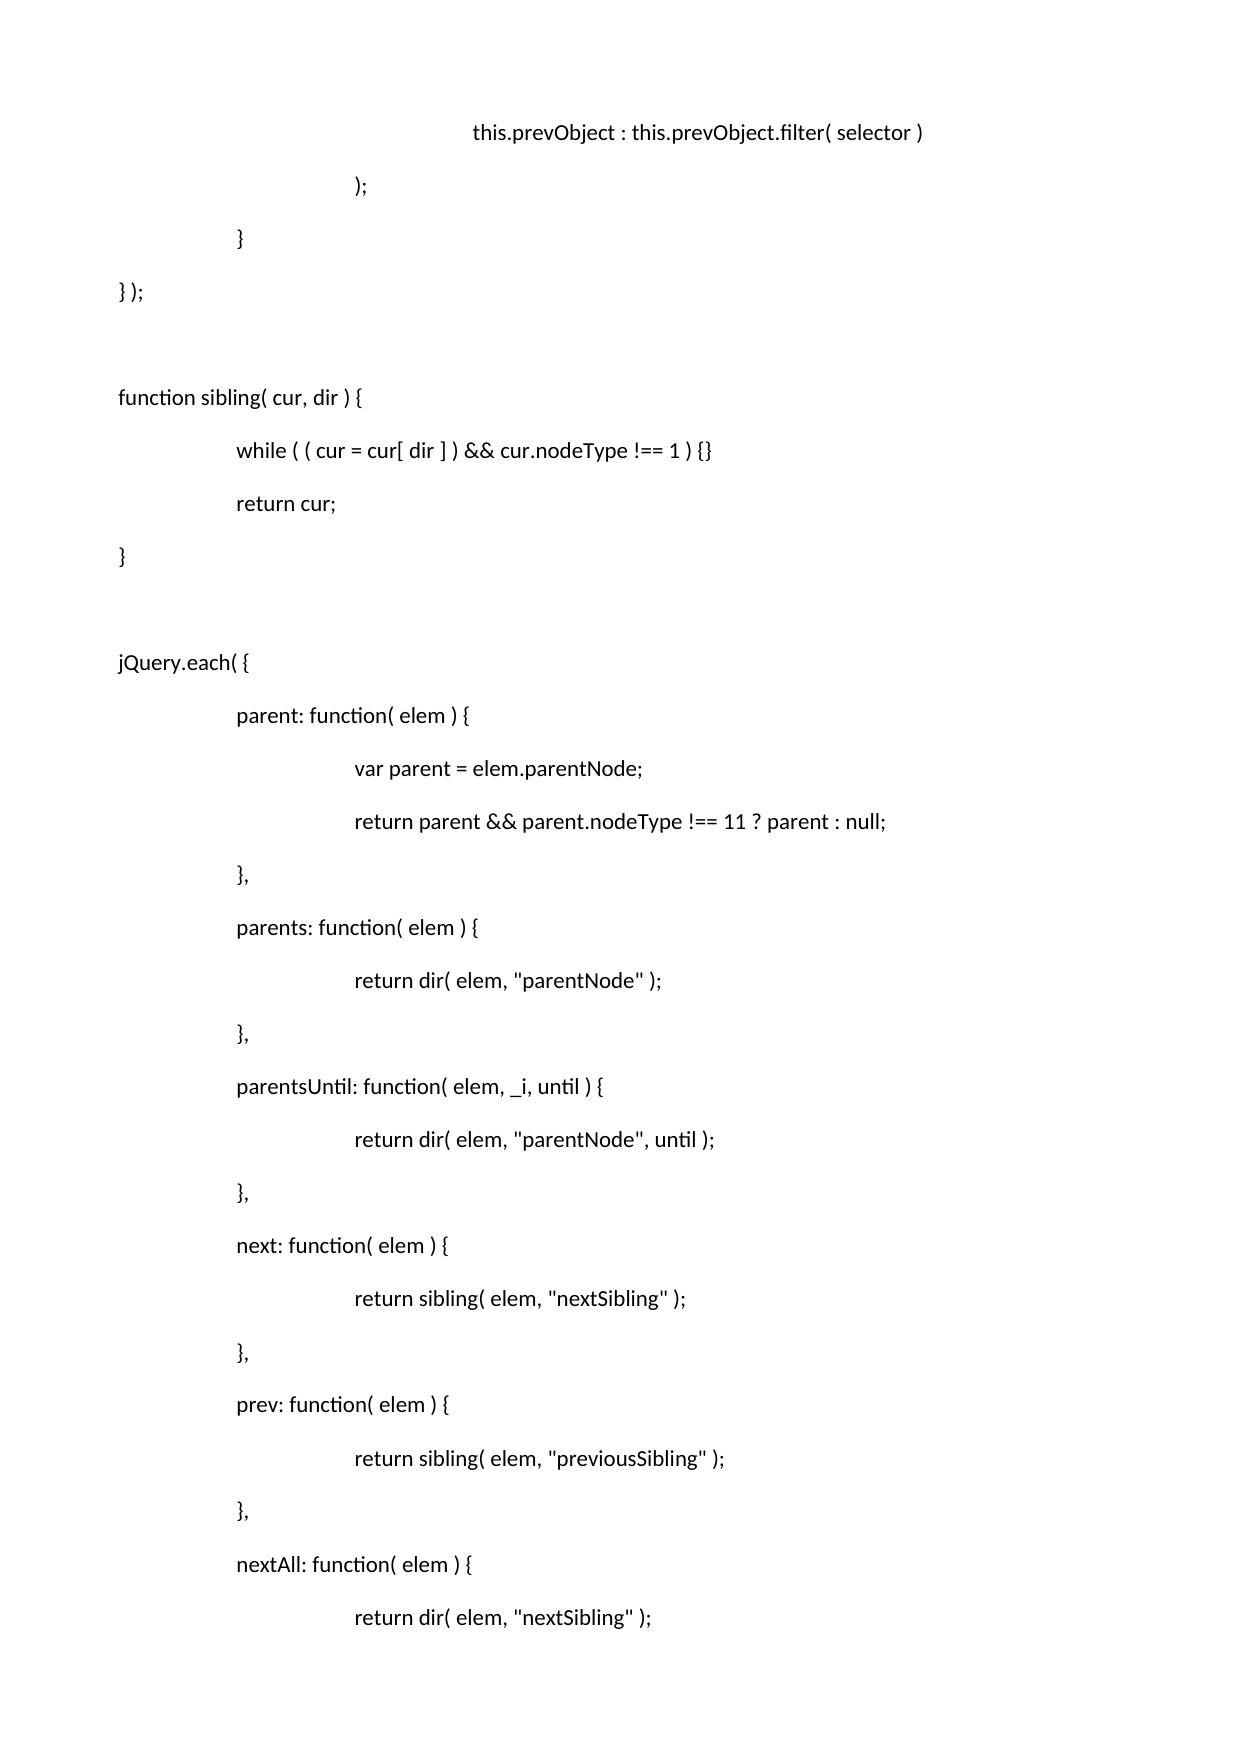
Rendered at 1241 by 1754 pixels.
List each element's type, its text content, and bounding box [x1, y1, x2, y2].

text function sibling( cur, dir ) { [118, 383, 1122, 411]
text jQuery.each( { [118, 648, 1122, 676]
text while ( ( cur = cur[ dir ] ) && cur.nodeType !== 1 ) {} [118, 436, 1122, 464]
text return parent && parent.nodeType !== 11 ? parent : null; [118, 807, 1122, 835]
text ); [118, 171, 1122, 199]
text } ); [118, 277, 1122, 305]
text }, [118, 1178, 1122, 1207]
text return cur; [118, 489, 1122, 517]
text nextAll: function( elem ) { [118, 1550, 1122, 1578]
text return sibling( elem, "nextSibling" ); [118, 1284, 1122, 1313]
text parent: function( elem ) { [118, 701, 1122, 729]
text return dir( elem, "parentNode", until ); [118, 1126, 1122, 1153]
text return sibling( elem, "previousSibling" ); [118, 1444, 1122, 1472]
text parentsUntil: function( elem, _i, until ) { [118, 1072, 1122, 1101]
text return dir( elem, "nextSibling" ); [118, 1603, 1122, 1631]
text prev: function( elem ) { [118, 1391, 1122, 1419]
text }, [118, 1338, 1122, 1366]
text this.prevObject : this.prevObject.filter( selector ) [118, 118, 1122, 146]
text }, [118, 1019, 1122, 1047]
text }, [118, 1497, 1122, 1525]
text var parent = elem.parentNode; [118, 754, 1122, 782]
text } [118, 224, 1122, 252]
text parents: function( elem ) { [118, 913, 1122, 941]
text } [118, 542, 1122, 570]
text }, [118, 860, 1122, 888]
text next: function( elem ) { [118, 1232, 1122, 1259]
text return dir( elem, "parentNode" ); [118, 966, 1122, 994]
